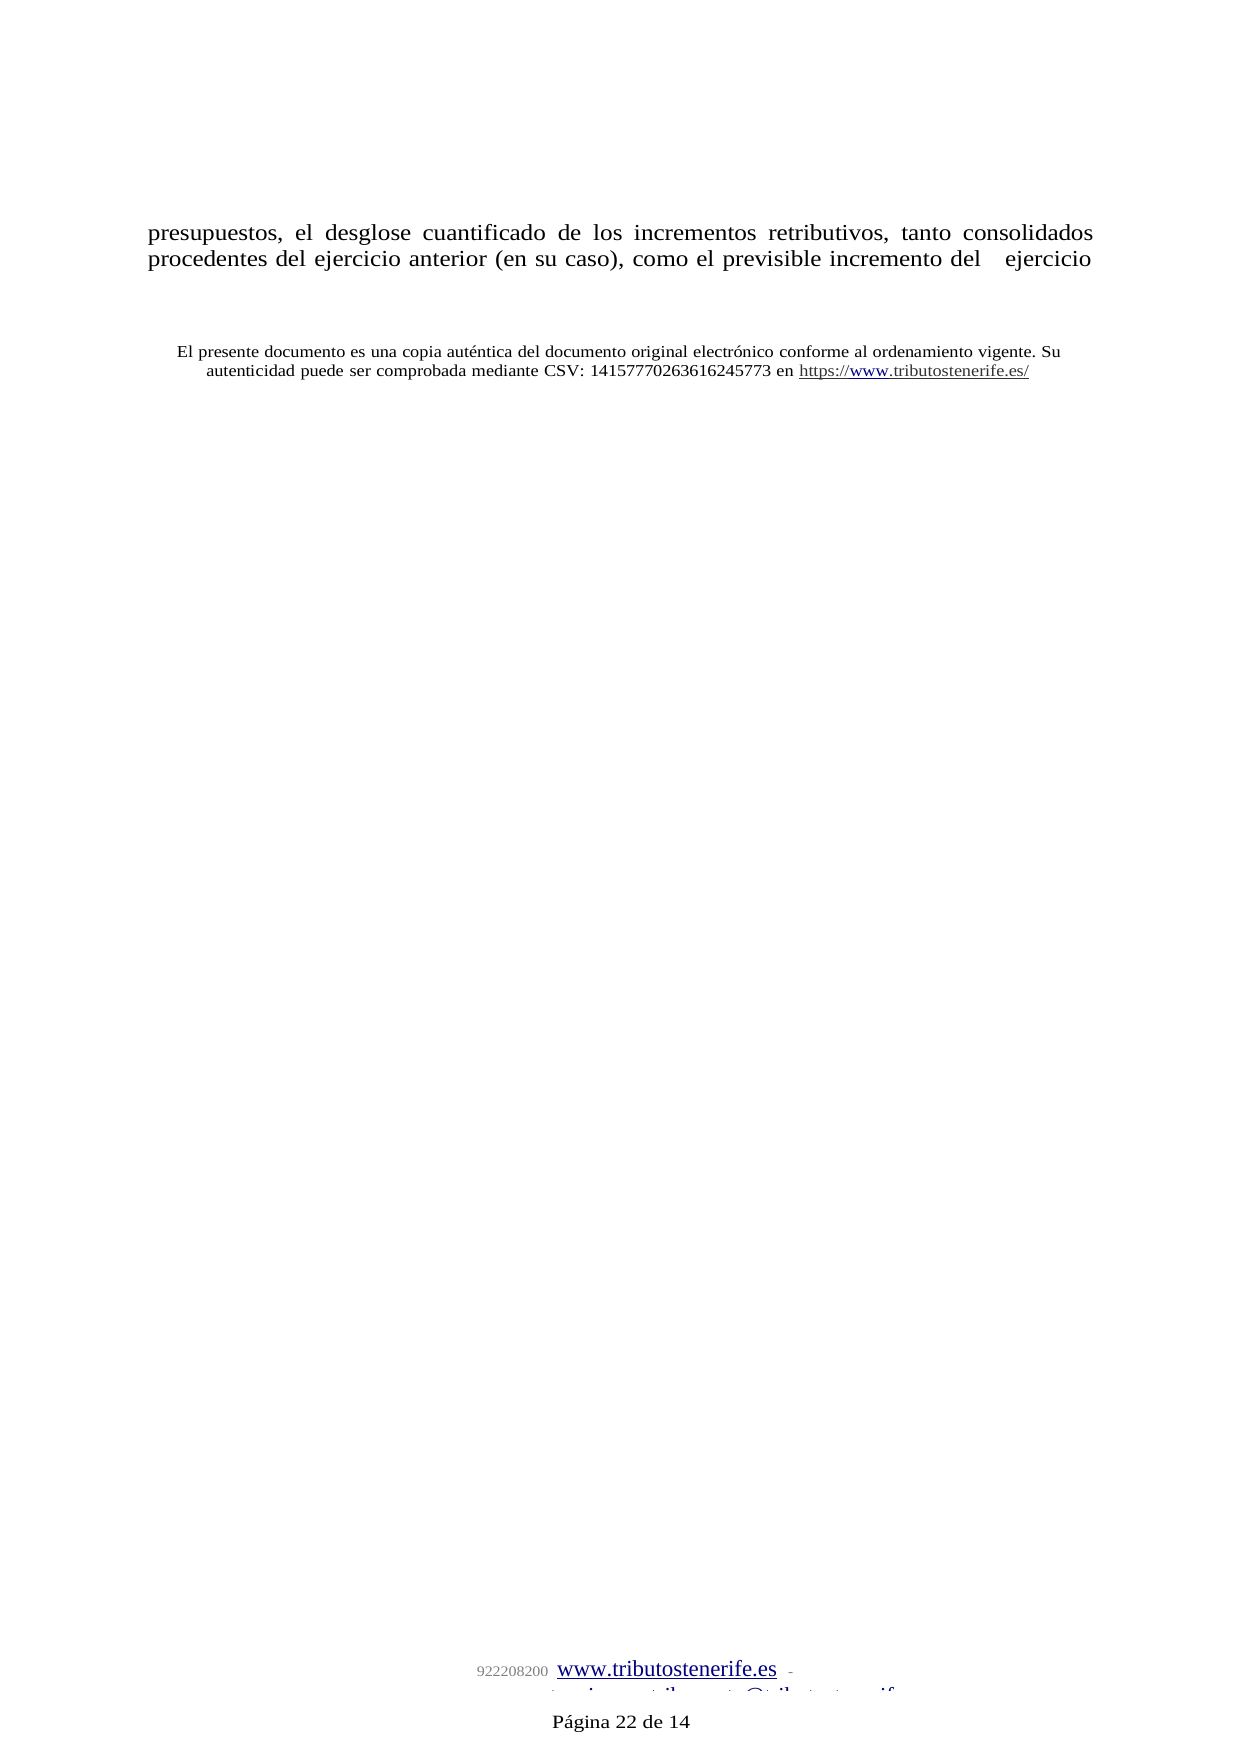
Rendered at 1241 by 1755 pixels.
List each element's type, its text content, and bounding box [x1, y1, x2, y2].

text presupuestos, el desglose cuantificado de los incrementos retributivos, tanto consolidados procedentes del ejercicio anterior (en su caso), como el previsible incremento del ejercicio [148, 219, 1093, 271]
text El presente documento es una copia auténtica del documento original electrónico conforme al ordenamiento vigente. Su autenticidad puede ser comprobada mediante CSV: 14157770263616245773 en https://www.tributostenerife.es/ [177, 342, 1093, 380]
